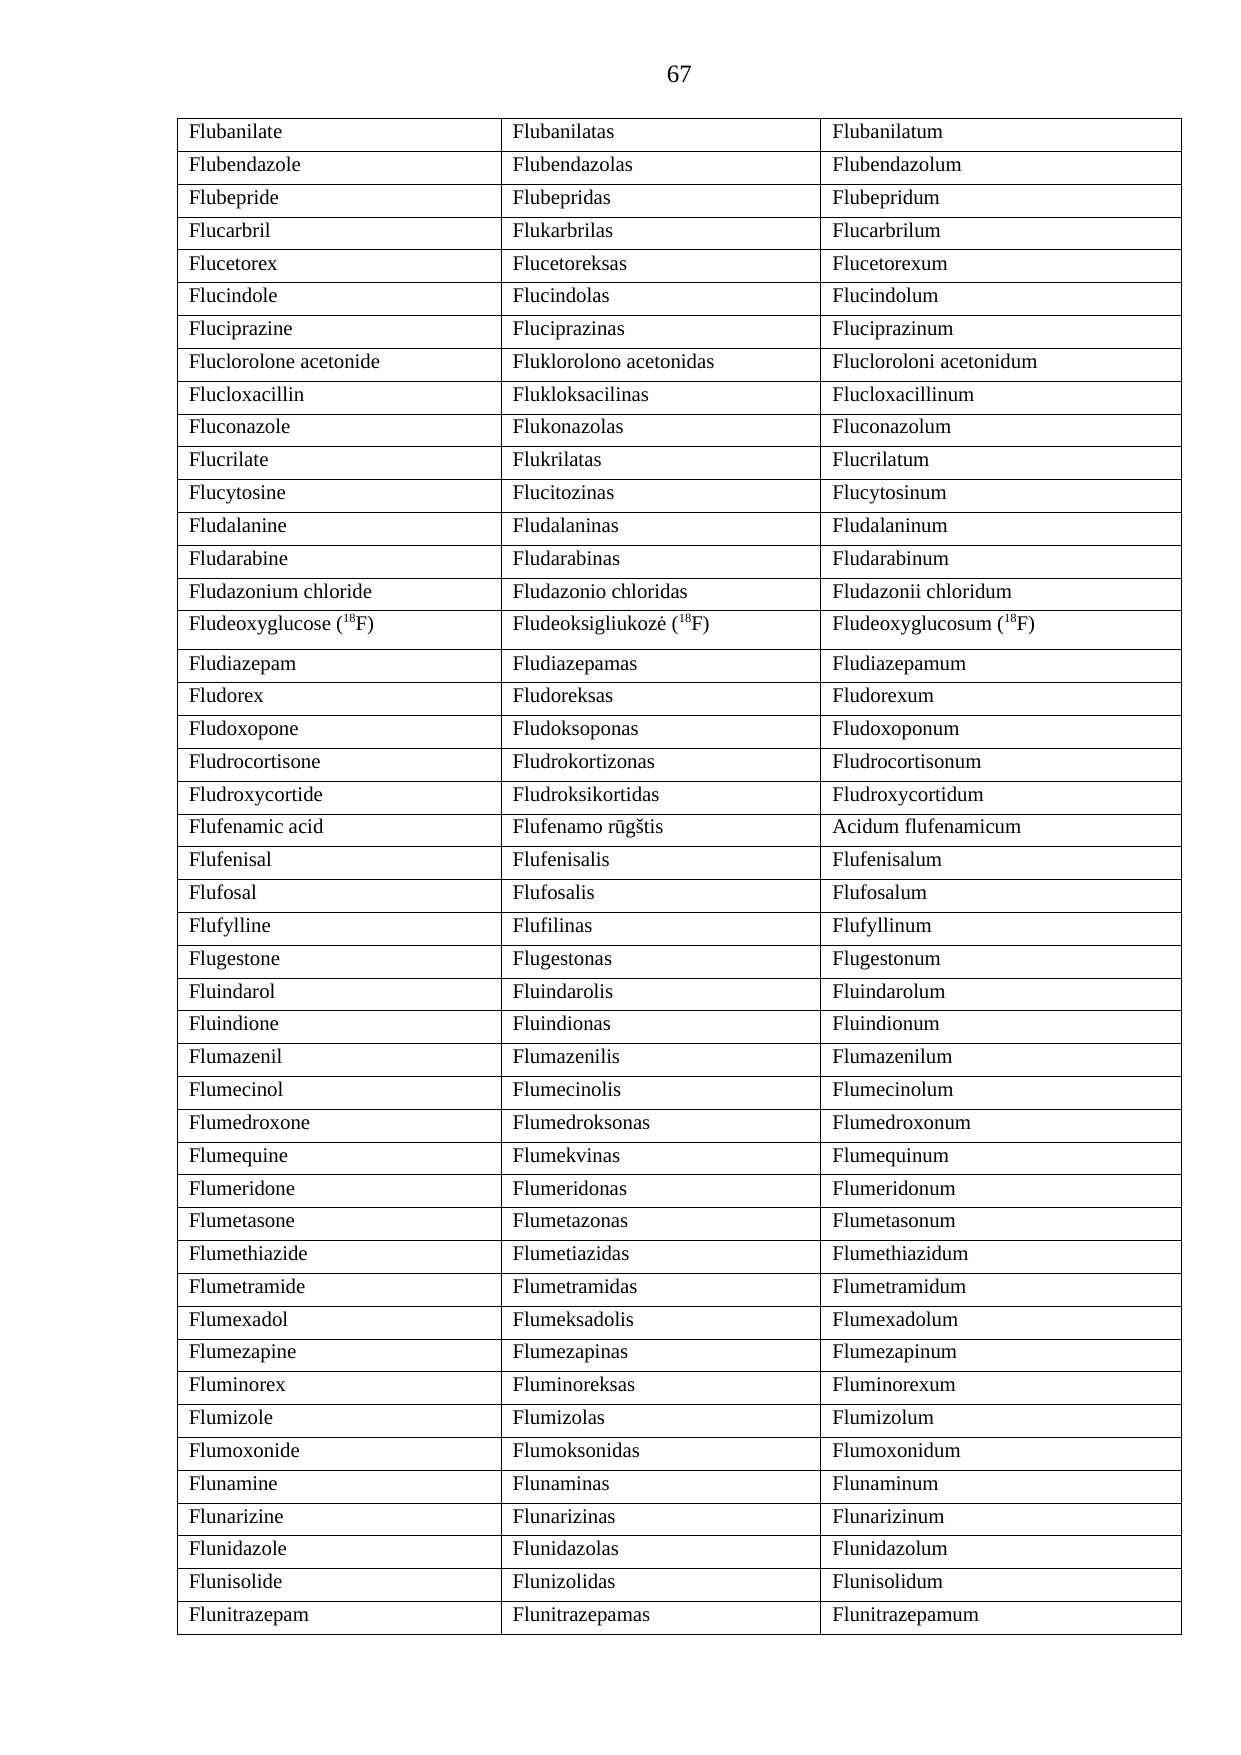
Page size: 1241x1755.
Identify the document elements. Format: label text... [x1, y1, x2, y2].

table_cell Fluindarolum [821, 979, 1181, 1010]
table_cell Flucindolas [502, 283, 820, 315]
table_cell Fluminorexum [821, 1372, 1181, 1404]
table_cell Flunaminas [502, 1471, 820, 1502]
table_cell Fludarabinum [821, 546, 1181, 577]
table_cell Flukonazolas [502, 415, 820, 446]
table_cell Flumeridonas [502, 1175, 820, 1207]
table_cell Flubanilate [178, 119, 501, 151]
table_cell Flufosalum [821, 880, 1181, 912]
table_cell Flubepridas [502, 185, 820, 217]
table_cell Flufenisalis [502, 847, 820, 879]
table_cell Flunitrazepamum [821, 1602, 1181, 1634]
table_cell Flumetramidum [821, 1274, 1181, 1306]
table_cell Fludazonii chloridum [821, 579, 1181, 610]
table_cell Fludeoxyglucose (18F) [178, 611, 501, 649]
table_cell Flufenamic acid [178, 815, 501, 846]
table_cell Fluklorolono acetonidas [502, 349, 820, 381]
table_cell Flucloxacillinum [821, 382, 1181, 413]
table_cell Fludoxoponum [821, 716, 1181, 748]
table_cell Flumazenilum [821, 1044, 1181, 1076]
table_cell Flumetramidas [502, 1274, 820, 1306]
table_cell Flumedroksonas [502, 1110, 820, 1142]
table_cell Flucytosine [178, 480, 501, 512]
table_cell Flumoksonidas [502, 1438, 820, 1470]
table_cell Fludazonium chloride [178, 579, 501, 610]
table_cell Flufenisalum [821, 847, 1181, 879]
table_cell Fluconazole [178, 415, 501, 446]
table_cell Flufyllinum [821, 913, 1181, 945]
table_cell Fludoreksas [502, 683, 820, 715]
table_cell Flumazenil [178, 1044, 501, 1076]
table_cell Flunarizinum [821, 1504, 1181, 1535]
table_cell Flumizolum [821, 1405, 1181, 1437]
table_cell Fludroxycortide [178, 782, 501, 813]
table_cell Fludarabine [178, 546, 501, 577]
table_cell Flucetorexum [821, 250, 1181, 282]
table_cell Flumizolas [502, 1405, 820, 1437]
table_cell Flufenisal [178, 847, 501, 879]
table_cell Flunizolidas [502, 1569, 820, 1601]
table_cell Fludalaninum [821, 513, 1181, 545]
table_cell Fludoksoponas [502, 716, 820, 748]
table_cell Fludalaninas [502, 513, 820, 545]
table_cell Flukarbrilas [502, 218, 820, 249]
table_cell Flumetiazidas [502, 1241, 820, 1273]
table_cell Fluciprazinas [502, 316, 820, 348]
table_cell Flumeridonum [821, 1175, 1181, 1207]
table_cell Flumexadol [178, 1307, 501, 1338]
table_cell Flucloroloni acetonidum [821, 349, 1181, 381]
table_cell Fluminoreksas [502, 1372, 820, 1404]
table_cell Flucetoreksas [502, 250, 820, 282]
table_cell Flumetramide [178, 1274, 501, 1306]
table_cell Fludrokortizonas [502, 749, 820, 781]
table_cell Flunarizinas [502, 1504, 820, 1535]
table_cell Fludoxopone [178, 716, 501, 748]
table_cell Flunaminum [821, 1471, 1181, 1502]
table_cell Flumequinum [821, 1143, 1181, 1174]
table_cell Flumecinolis [502, 1077, 820, 1109]
table_cell Fludeoksigliukozė (18F) [502, 611, 820, 649]
table_cell Flumetasonum [821, 1208, 1181, 1240]
table_cell Flumethiazide [178, 1241, 501, 1273]
table_cell Fludarabinas [502, 546, 820, 577]
table_cell Fludeoxyglucosum (18F) [821, 611, 1181, 649]
table_cell Flumeksadolis [502, 1307, 820, 1338]
table_cell Fludiazepam [178, 650, 501, 682]
table_cell Flubendazolas [502, 152, 820, 184]
table_cell Fludalanine [178, 513, 501, 545]
table_cell Flunitrazepam [178, 1602, 501, 1634]
table_cell Fludroksikortidas [502, 782, 820, 813]
table_cell Fluindionas [502, 1011, 820, 1043]
table_cell Flucarbril [178, 218, 501, 249]
table_cell Flunidazole [178, 1536, 501, 1568]
table_cell Flumecinolum [821, 1077, 1181, 1109]
table_cell Flubendazole [178, 152, 501, 184]
table_cell Fludiazepamum [821, 650, 1181, 682]
table_cell Fludiazepamas [502, 650, 820, 682]
table_cell Flumedroxone [178, 1110, 501, 1142]
table_cell Fluminorex [178, 1372, 501, 1404]
table_cell Flugestonas [502, 946, 820, 977]
table_cell Flumecinol [178, 1077, 501, 1109]
table_cell Fluindarolis [502, 979, 820, 1010]
table_cell Flufosalis [502, 880, 820, 912]
table_cell Flucitozinas [502, 480, 820, 512]
table_cell Flumethiazidum [821, 1241, 1181, 1273]
table_cell Fluclorolone acetonide [178, 349, 501, 381]
table_cell Flunidazolas [502, 1536, 820, 1568]
table_cell Flubanilatas [502, 119, 820, 151]
table_cell Flunisolide [178, 1569, 501, 1601]
table_cell Flumezapinas [502, 1340, 820, 1371]
table_cell Flumezapine [178, 1340, 501, 1371]
table_cell Flukrilatas [502, 447, 820, 479]
table_cell Fluciprazinum [821, 316, 1181, 348]
table_cell Fludroxycortidum [821, 782, 1181, 813]
table_cell Flumetazonas [502, 1208, 820, 1240]
table_cell Fluciprazine [178, 316, 501, 348]
table_cell Fludorex [178, 683, 501, 715]
table_cell Flunitrazepamas [502, 1602, 820, 1634]
table_cell Flufosal [178, 880, 501, 912]
table_cell Flucindolum [821, 283, 1181, 315]
table_cell Flunarizine [178, 1504, 501, 1535]
table_cell Flucarbrilum [821, 218, 1181, 249]
table_cell Flumoxonidum [821, 1438, 1181, 1470]
table_cell Flunidazolum [821, 1536, 1181, 1568]
table_cell Flucloxacillin [178, 382, 501, 413]
table_cell Flucrilate [178, 447, 501, 479]
table_cell Flunamine [178, 1471, 501, 1502]
table_cell Flucindole [178, 283, 501, 315]
table_cell Fluindionum [821, 1011, 1181, 1043]
table_cell Flumetasone [178, 1208, 501, 1240]
table_cell Flumekvinas [502, 1143, 820, 1174]
table_cell Fludorexum [821, 683, 1181, 715]
table_cell Flufilinas [502, 913, 820, 945]
table_cell Flunisolidum [821, 1569, 1181, 1601]
table_cell Flubepride [178, 185, 501, 217]
table_cell Flufylline [178, 913, 501, 945]
table_cell Fluconazolum [821, 415, 1181, 446]
table_cell Flumazenilis [502, 1044, 820, 1076]
table_cell Flumexadolum [821, 1307, 1181, 1338]
table_cell Fludazonio chloridas [502, 579, 820, 610]
table_cell Acidum flufenamicum [821, 815, 1181, 846]
table_cell Flukloksacilinas [502, 382, 820, 413]
table_cell Fluindione [178, 1011, 501, 1043]
table_cell Flucetorex [178, 250, 501, 282]
table_cell Flumedroxonum [821, 1110, 1181, 1142]
table_cell Flugestonum [821, 946, 1181, 977]
table_cell Flucytosinum [821, 480, 1181, 512]
table_cell Fluindarol [178, 979, 501, 1010]
table_cell Flubendazolum [821, 152, 1181, 184]
table_cell Flumizole [178, 1405, 501, 1437]
table_cell Flumezapinum [821, 1340, 1181, 1371]
table_cell Flubepridum [821, 185, 1181, 217]
table_cell Flumoxonide [178, 1438, 501, 1470]
table_cell Flufenamo rūgštis [502, 815, 820, 846]
table_cell Flumequine [178, 1143, 501, 1174]
table_cell Flugestone [178, 946, 501, 977]
table_cell Flucrilatum [821, 447, 1181, 479]
table_cell Flubanilatum [821, 119, 1181, 151]
table_cell Fludrocortisone [178, 749, 501, 781]
table_cell Fludrocortisonum [821, 749, 1181, 781]
table_cell Flumeridone [178, 1175, 501, 1207]
